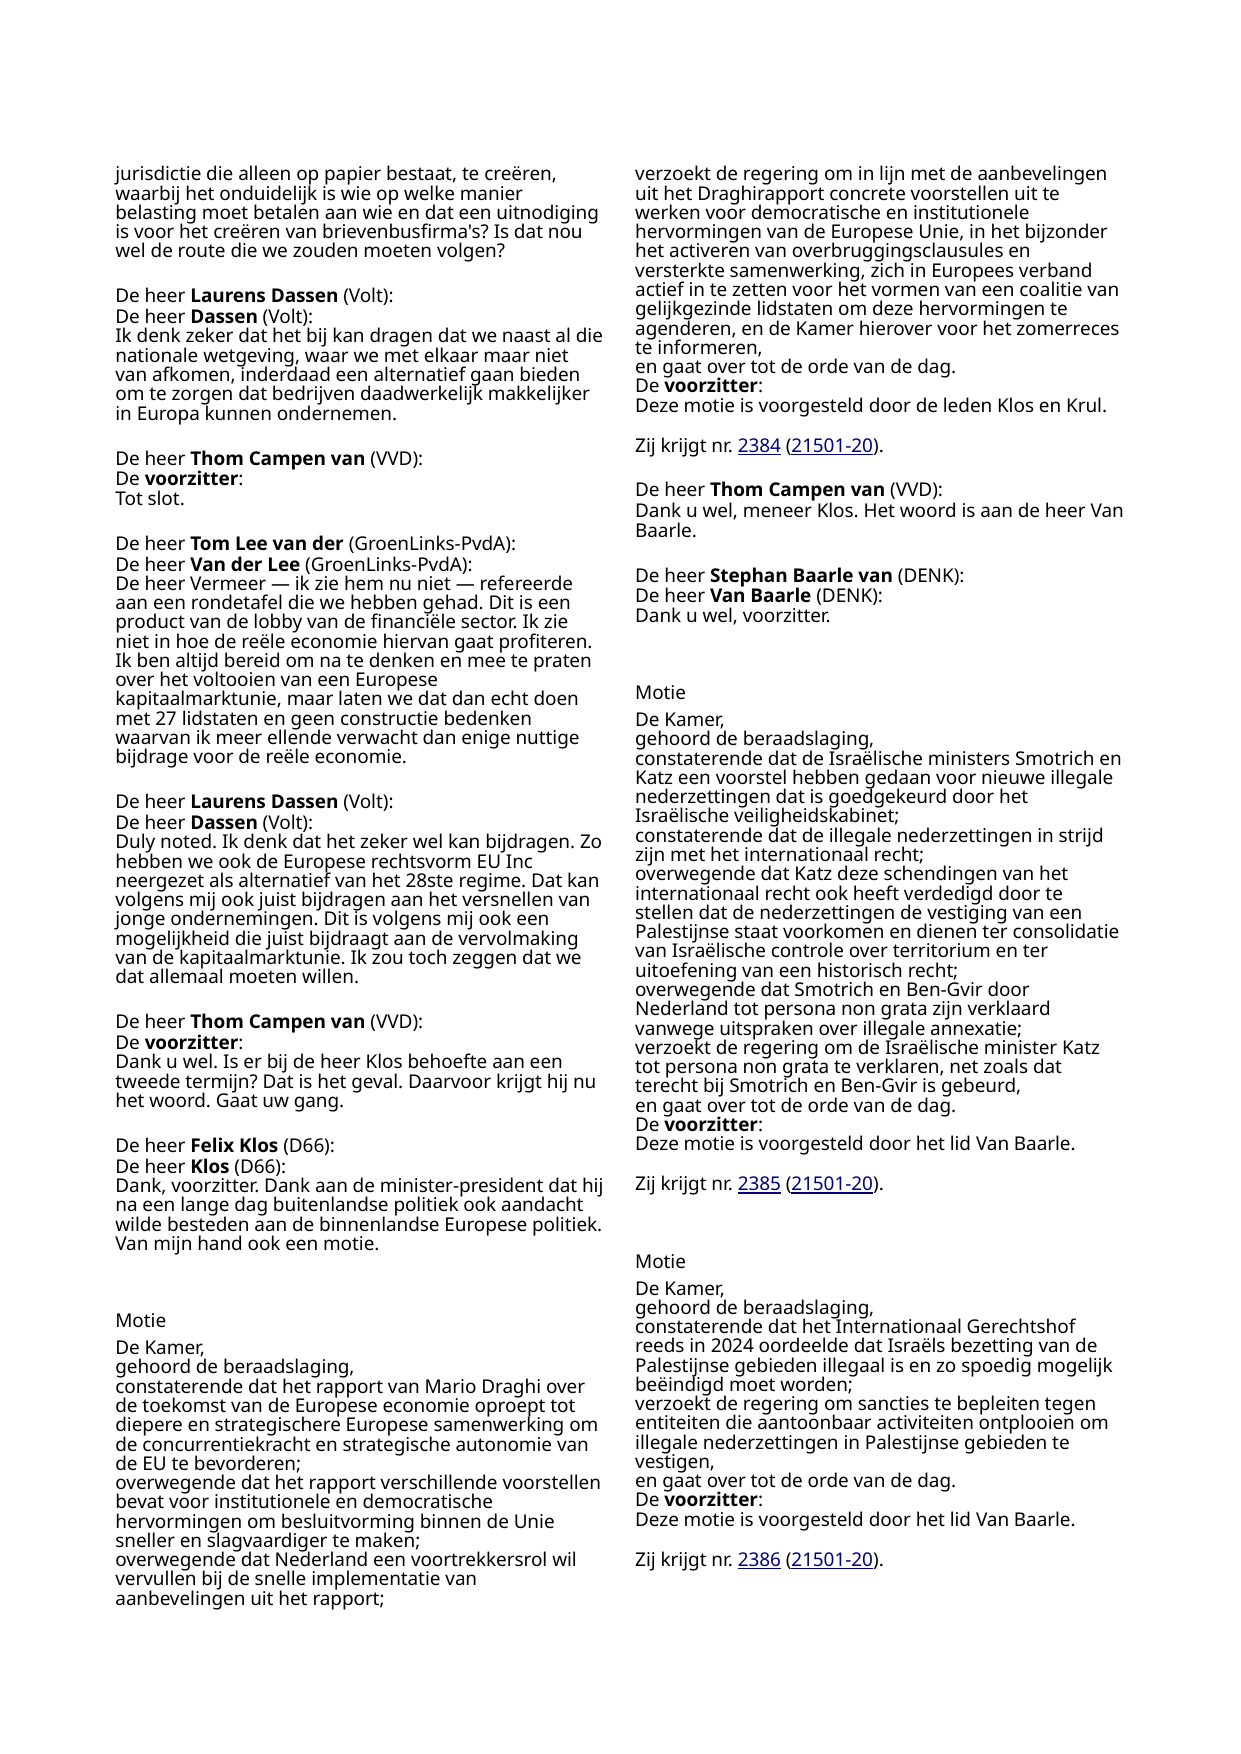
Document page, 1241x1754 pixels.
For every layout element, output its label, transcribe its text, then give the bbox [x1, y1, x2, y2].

text gehoord de beraadslaging, [115, 1358, 605, 1378]
text De voorzitter: [635, 1491, 1125, 1511]
text constaterende dat de illegale nederzettingen in strijd zijn met het internationaal recht; [635, 827, 1125, 865]
text overwegende dat het rapport verschillende voorstellen bevat voor institutionele en democratische hervormingen om besluitvorming binnen de Unie sneller en slagvaardiger te maken; [115, 1474, 605, 1551]
text overwegende dat Smotrich en Ben-Gvir door Nederland tot persona non grata zijn verklaard vanwege uitspraken over illegale annexatie; [635, 981, 1125, 1039]
text verzoekt de regering om in lijn met de aanbevelingen uit het Draghirapport concrete voorstellen uit te werken voor democratische en institutionele hervormingen van de Europese Unie, in het bijzonder het activeren van overbruggingsclausules en versterkte samenwerking, zich in Europees verband actief in te zetten voor het vormen van een coalitie van gelijkgezinde lidstaten om deze hervormingen te agenderen, en de Kamer hierover voor het zomerreces te informeren, [635, 165, 1125, 358]
text De heer Van Baarle (DENK): [635, 587, 1125, 607]
text De heer Dassen (Volt): [115, 308, 605, 327]
text Motie [115, 1307, 605, 1333]
text De Kamer, [635, 1279, 1125, 1299]
text De heer Van der Lee (GroenLinks-PvdA): [115, 556, 605, 575]
text Duly noted. Ik denk dat het zeker wel kan bijdragen. Zo hebben we ook de Europese rechtsvorm EU Inc neergezet als alternatief van het 28ste regime. Dat kan volgens mij ook juist bijdragen aan het versnellen van jonge ondernemingen. Dit is volgens mij ook een mogelijkheid die juist bijdraagt aan de vervolmaking van de kapitaalmarktunie. Ik zou toch zeggen dat we dat allemaal moeten willen. [115, 833, 605, 987]
text en gaat over tot de orde van de dag. [635, 1472, 1125, 1491]
text constaterende dat het rapport van Mario Draghi over de toekomst van de Europese economie oproept tot diepere en strategischere Europese samenwerking om de concurrentiekracht en strategische autonomie van de EU te bevorderen; [115, 1378, 605, 1474]
text verzoekt de regering om sancties te bepleiten tegen entiteiten die aantoonbaar activiteiten ontplooien om illegale nederzettingen in Palestijnse gebieden te vestigen, [635, 1395, 1125, 1472]
text De heer Stephan Baarle van (DENK): [635, 562, 1125, 587]
text De voorzitter: [115, 1034, 605, 1053]
text De heer Felix Klos (D66): [115, 1132, 605, 1158]
text De voorzitter: [115, 470, 605, 490]
text Deze motie is voorgesteld door de leden Klos en Krul. [635, 397, 1125, 416]
text Zij krijgt nr. 2384 (21501-20). [635, 437, 1125, 456]
text De heer Thom Campen van (VVD): [635, 477, 1125, 502]
text De heer Thom Campen van (VVD): [115, 445, 605, 470]
text De voorzitter: [635, 377, 1125, 397]
text De heer Laurens Dassen (Volt): [115, 788, 605, 814]
text De heer Dassen (Volt): [115, 814, 605, 833]
text Motie [635, 679, 1125, 705]
text Dank u wel, meneer Klos. Het woord is aan de heer Van Baarle. [635, 502, 1125, 541]
text De heer Laurens Dassen (Volt): [115, 282, 605, 308]
text Dank u wel. Is er bij de heer Klos behoefte aan een tweede termijn? Dat is het geval. Daarvoor krijgt hij nu het woord. Gaat uw gang. [115, 1053, 605, 1111]
text Motie [635, 1248, 1125, 1273]
text De heer Klos (D66): [115, 1158, 605, 1177]
text Tot slot. [115, 490, 605, 509]
text Ik denk zeker dat het bij kan dragen dat we naast al die nationale wetgeving, waar we met elkaar maar niet van afkomen, inderdaad een alternatief gaan bieden om te zorgen dat bedrijven daadwerkelijk makkelijker in Europa kunnen ondernemen. [115, 327, 605, 424]
text Deze motie is voorgesteld door het lid Van Baarle. [635, 1511, 1125, 1530]
text constaterende dat de Israëlische ministers Smotrich en Katz een voorstel hebben gedaan voor nieuwe illegale nederzettingen dat is goedgekeurd door het Israëlische veiligheidskabinet; [635, 750, 1125, 827]
text Zij krijgt nr. 2386 (21501-20). [635, 1551, 1125, 1570]
text overwegende dat Nederland een voortrekkersrol wil vervullen bij de snelle implementatie van aanbevelingen uit het rapport; [115, 1551, 605, 1609]
text overwegende dat Katz deze schendingen van het internationaal recht ook heeft verdedigd door te stellen dat de nederzettingen de vestiging van een Palestijnse staat voorkomen en dienen ter consolidatie van Israëlische controle over territorium en ter uitoefening van een historisch recht; [635, 865, 1125, 981]
text gehoord de beraadslaging, [635, 1299, 1125, 1318]
text Dank, voorzitter. Dank aan de minister-president dat hij na een lange dag buitenlandse politiek ook aandacht wilde besteden aan de binnenlandse Europese politiek. Van mijn hand ook een motie. [115, 1177, 605, 1254]
text De Kamer, [635, 711, 1125, 730]
text verzoekt de regering om de Israëlische minister Katz tot persona non grata te verklaren, net zoals dat terecht bij Smotrich en Ben-Gvir is gebeurd, [635, 1039, 1125, 1097]
text De voorzitter: [635, 1116, 1125, 1135]
text Dank u wel, voorzitter. [635, 607, 1125, 626]
text De heer Thom Campen van (VVD): [115, 1008, 605, 1034]
text Zij krijgt nr. 2385 (21501-20). [635, 1175, 1125, 1194]
text jurisdictie die alleen op papier bestaat, te creëren, waarbij het onduidelijk is wie op welke manier belasting moet betalen aan wie en dat een uitnodiging is voor het creëren van brievenbusfirma's? Is dat nou wel de route die we zouden moeten volgen? [115, 165, 605, 262]
text en gaat over tot de orde van de dag. [635, 1097, 1125, 1116]
text constaterende dat het Internationaal Gerechtshof reeds in 2024 oordeelde dat Israëls bezetting van de Palestijnse gebieden illegaal is en zo spoedig mogelijk beëindigd moet worden; [635, 1318, 1125, 1395]
text De Kamer, [115, 1339, 605, 1358]
text De heer Tom Lee van der (GroenLinks-PvdA): [115, 530, 605, 556]
text en gaat over tot de orde van de dag. [635, 358, 1125, 377]
text Deze motie is voorgesteld door het lid Van Baarle. [635, 1135, 1125, 1154]
text De heer Vermeer — ik zie hem nu niet — refereerde aan een rondetafel die we hebben gehad. Dit is een product van de lobby van de financiële sector. Ik zie niet in hoe de reële economie hiervan gaat profiteren. Ik ben altijd bereid om na te denken en mee te praten over het voltooien van een Europese kapitaalmarktunie, maar laten we dat dan echt doen met 27 lidstaten en geen constructie bedenken waarvan ik meer ellende verwacht dan enige nuttige bijdrage voor de reële economie. [115, 575, 605, 767]
text gehoord de beraadslaging, [635, 730, 1125, 750]
